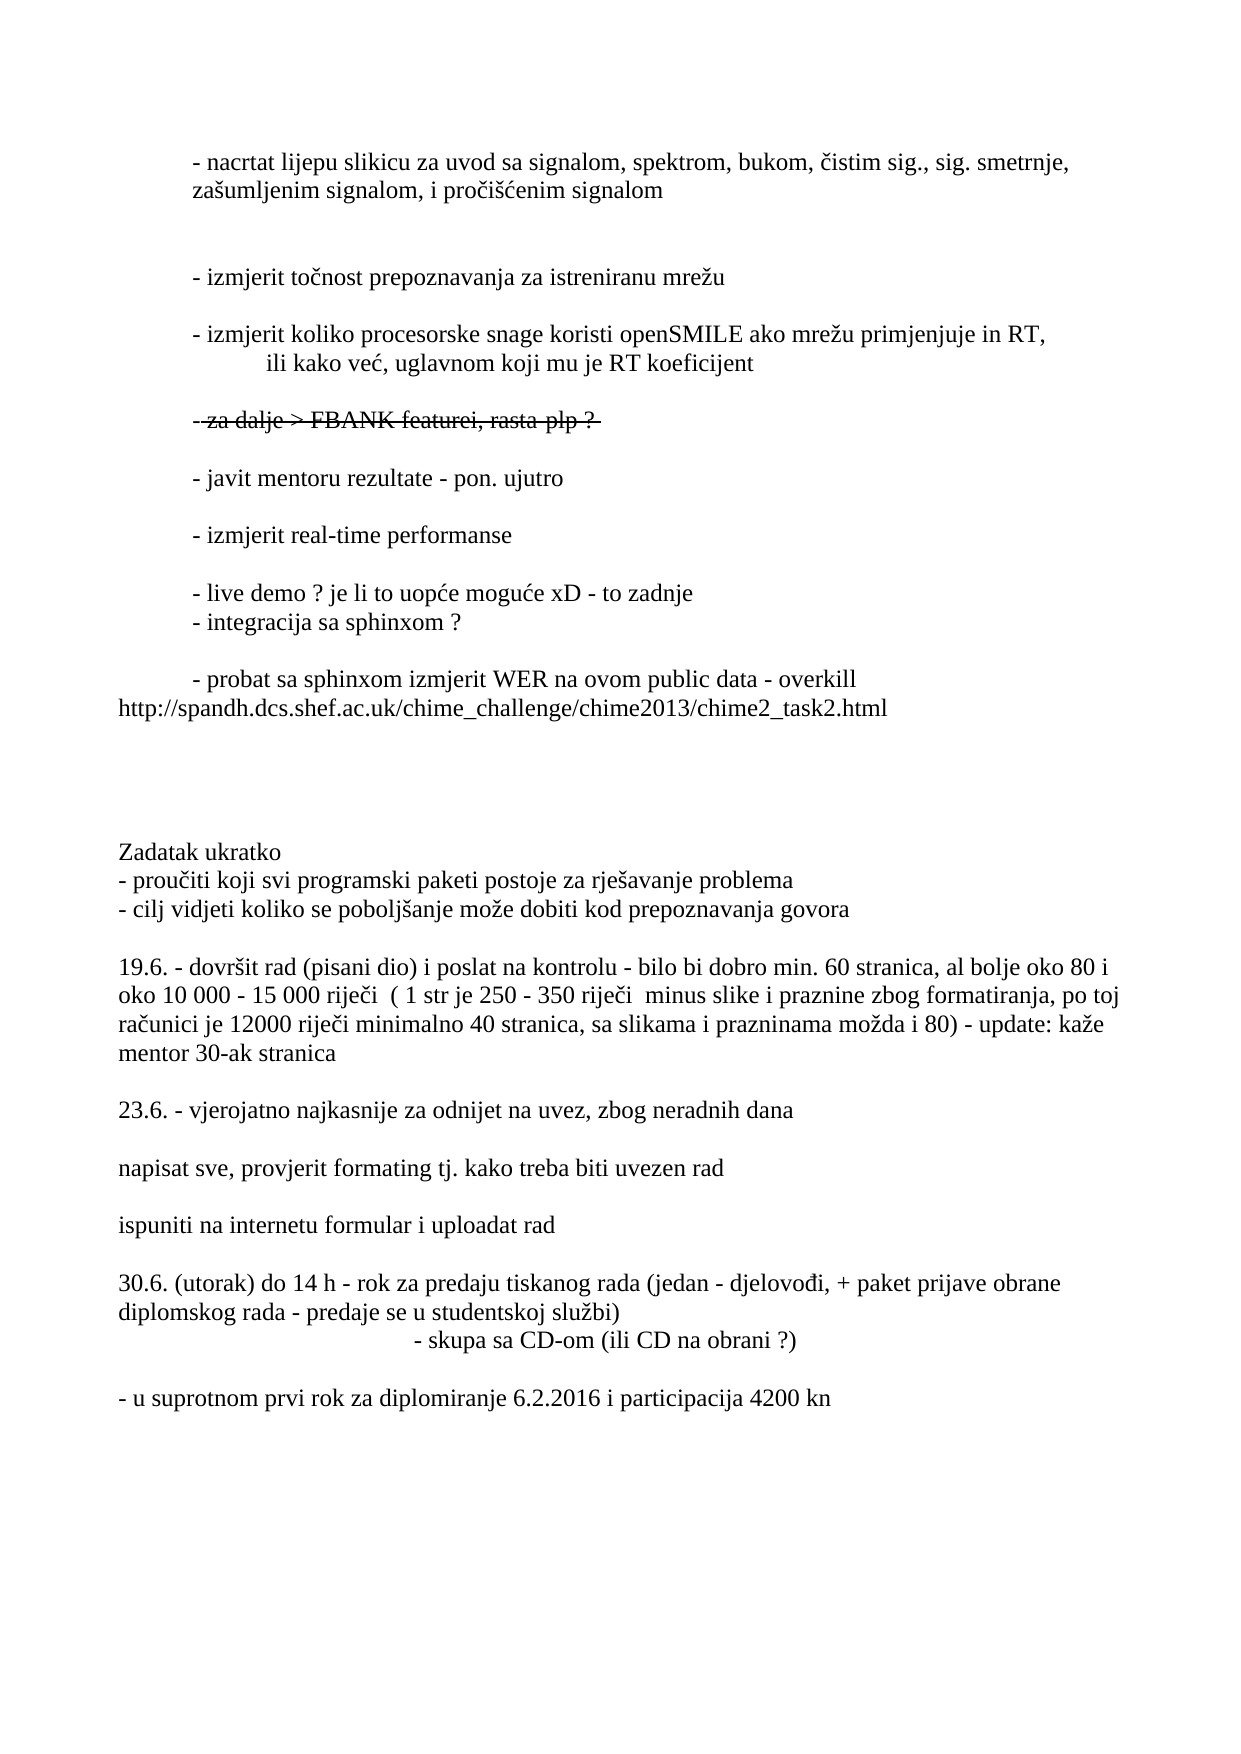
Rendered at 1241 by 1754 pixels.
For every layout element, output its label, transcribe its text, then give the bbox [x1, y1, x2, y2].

text - za dalje > FBANK featurei, rasta-plp ? [118, 406, 1122, 434]
text - izmjerit koliko procesorske snage koristi openSMILE ako mrežu primjenjuje in RT, [118, 319, 1122, 348]
text - izmjerit točnost prepoznavanja za istreniranu mrežu [118, 262, 1122, 291]
text - izmjerit real-time performanse [118, 521, 1122, 549]
text - skupa sa CD-om (ili CD na obrani ?) [118, 1326, 1122, 1354]
text napisat sve, provjerit formating tj. kako treba biti uvezen rad [118, 1153, 1122, 1182]
text ili kako već, uglavnom koji mu je RT koeficijent [118, 348, 1122, 377]
text - integracija sa sphinxom ? [118, 607, 1122, 636]
text 19.6. - dovršit rad (pisani dio) i poslat na kontrolu - bilo bi dobro min. 60 stranica, al bolje oko 80 i oko 10 000 - 15 000 riječi ( 1 str je 250 - 350 riječi minus slike i praznine zbog formatiranja, po toj računici je 12000 riječi minimalno 40 stranica, sa slikama i prazninama možda i 80) - update: kaže mentor 30-ak stranica [118, 952, 1122, 1067]
text - cilj vidjeti koliko se poboljšanje može dobiti kod prepoznavanja govora [118, 894, 1122, 923]
text - live demo ? je li to uopće moguće xD - to zadnje [118, 578, 1122, 607]
text Zadatak ukratko [118, 837, 1122, 866]
text - javit mentoru rezultate - pon. ujutro [118, 463, 1122, 492]
text - probat sa sphinxom izmjerit WER na ovom public data - overkill http://spandh.dcs.shef.ac.uk/chime_challenge/chime2013/chime2_task2.html [118, 664, 1122, 722]
text 23.6. - vjerojatno najkasnije za odnijet na uvez, zbog neradnih dana [118, 1096, 1122, 1124]
text - u suprotnom prvi rok za diplomiranje 6.2.2016 i participacija 4200 kn [118, 1383, 1122, 1412]
text - nacrtat lijepu slikicu za uvod sa signalom, spektrom, bukom, čistim sig., sig. smetrnje, zašumljenim signalom, i pročišćenim signalom [118, 147, 1122, 204]
text ispuniti na internetu formular i uploadat rad [118, 1211, 1122, 1239]
text - proučiti koji svi programski paketi postoje za rješavanje problema [118, 866, 1122, 894]
text 30.6. (utorak) do 14 h - rok za predaju tiskanog rada (jedan - djelovođi, + paket prijave obrane diplomskog rada - predaje se u studentskoj službi) [118, 1268, 1122, 1326]
